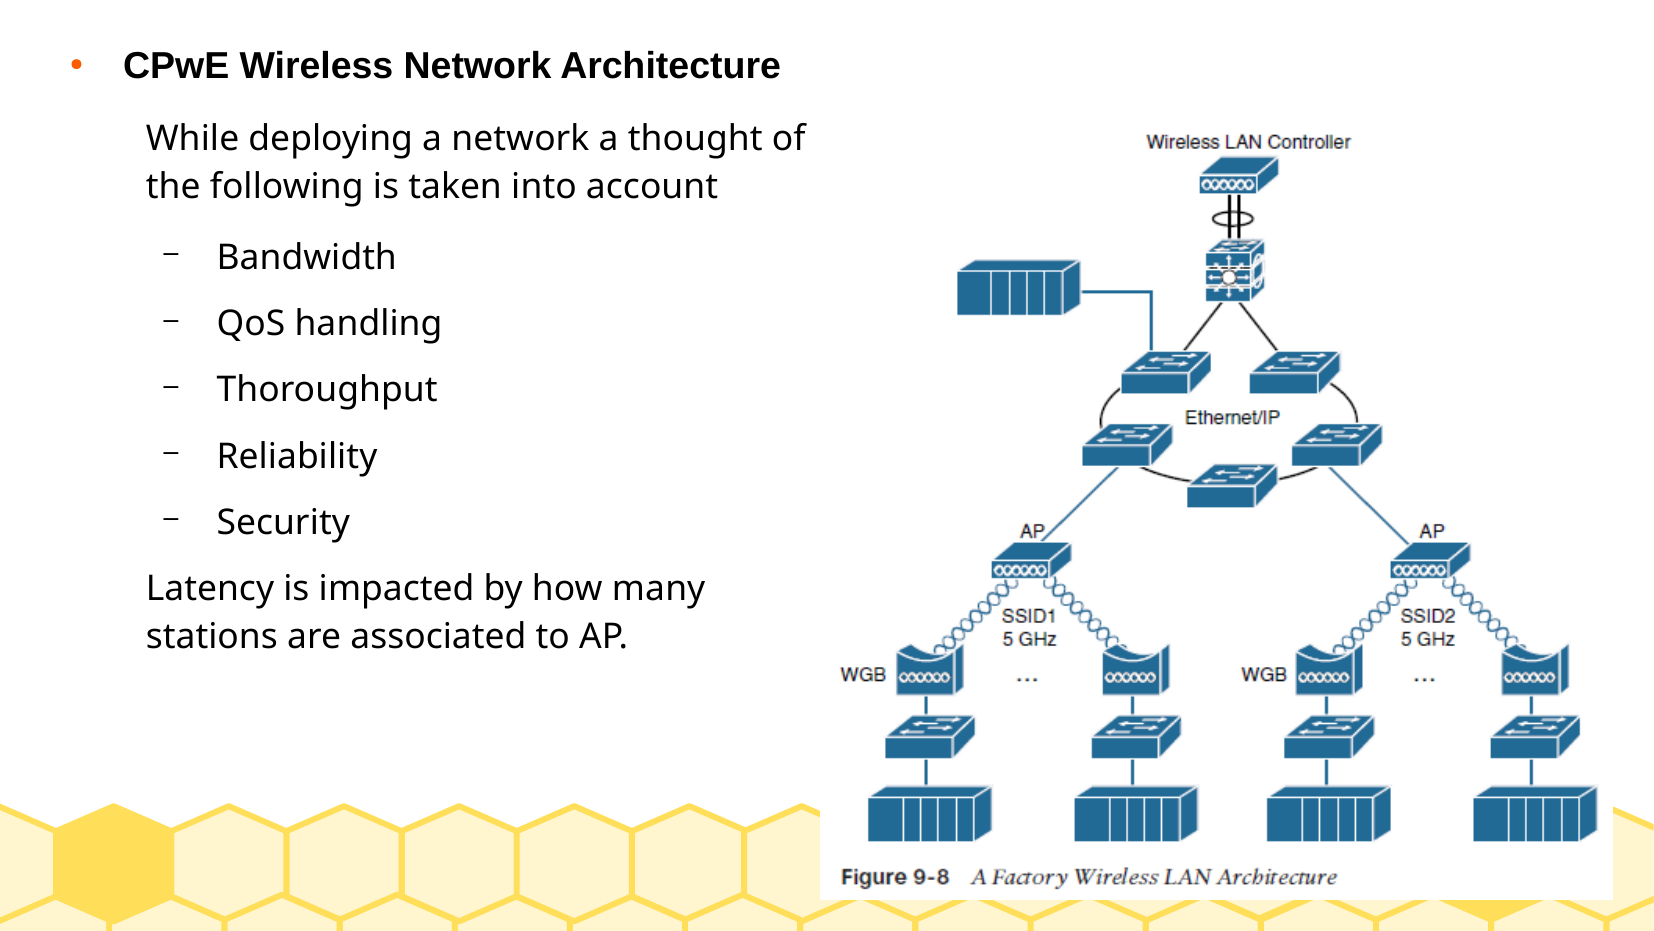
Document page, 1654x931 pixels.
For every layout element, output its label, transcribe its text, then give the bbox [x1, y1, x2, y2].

picture [820, 112, 1613, 901]
text_box CPwE Wireless Network Architecture [37, 37, 1163, 95]
list While deploying a network a thought of the following is taken into account Bandwidth QoS handling Thoroughput Reliability Security Latency is impacted by how many stations are associated to AP. [75, 112, 826, 931]
